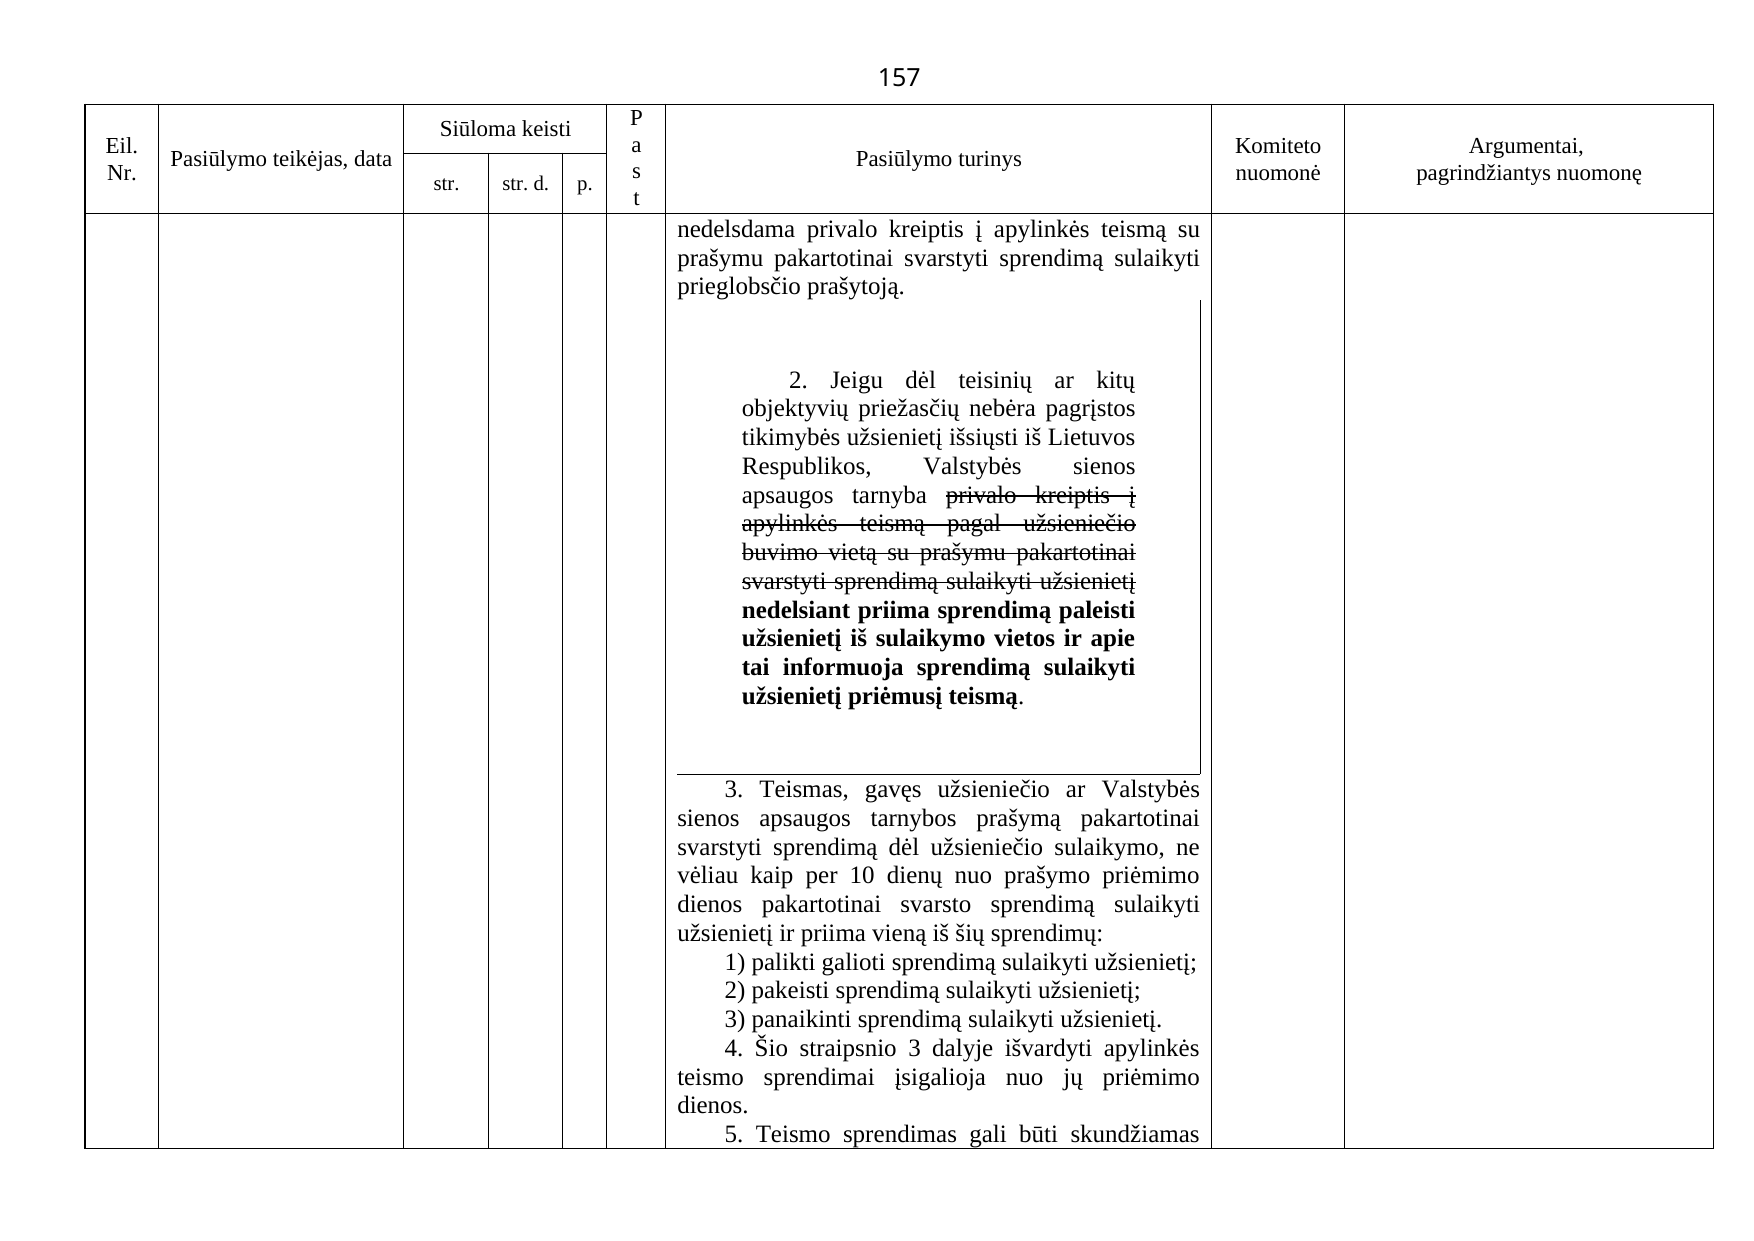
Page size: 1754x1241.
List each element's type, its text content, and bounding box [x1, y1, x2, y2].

table_cell [86, 214, 158, 1148]
table_cell [1212, 214, 1344, 1148]
table_cell p. [563, 154, 606, 213]
table_cell str. [404, 154, 488, 213]
table_cell [607, 214, 665, 1148]
table_header Pasiūlymo teikėjas, data [159, 105, 403, 213]
table_cell [404, 214, 488, 1148]
table_cell [159, 214, 403, 1148]
table_cell [1345, 214, 1713, 1148]
table_header Pasiūlymo turinys [666, 105, 1211, 213]
table_cell nedelsdama privalo kreiptis į apylinkės teismą su prašymu pakartotinai svarstyti sprendimą sulaikyti prieglobsčio prašytoją. 2. Jeigu dėl teisinių ar kitų objektyvių priežasčių nebėra pagrįstos tikimybės užsienietį išsiųsti iš Lietuvos Respublikos, Valstybės sienos apsaugos tarnyba privalo kreiptis į apylinkės teismą pagal užsieniečio buvimo vietą su prašymu pakartotinai svarstyti sprendimą sulaikyti užsienietį nedelsiant priima sprendimą paleisti užsienietį iš sulaikymo vietos ir apie tai informuoja sprendimą sulaikyti užsienietį priėmusį teismą. 3. Teismas, gavęs užsieniečio ar Valstybės sienos apsaugos tarnybos prašymą pakartotinai svarstyti sprendimą dėl užsieniečio sulaikymo, ne vėliau kaip per 10 dienų nuo prašymo priėmimo dienos pakartotinai svarsto sprendimą sulaikyti užsienietį ir priima vieną iš šių sprendimų: 1) palikti galioti sprendimą sulaikyti užsienietį; 2) pakeisti sprendimą sulaikyti užsienietį; 3) panaikinti sprendimą sulaikyti užsienietį. 4. Šio straipsnio 3 dalyje išvardyti apylinkės teismo sprendimai įsigalioja nuo jų priėmimo dienos. 5. Teismo sprendimas gali būti skundžiamas [666, 214, 1211, 1148]
table_header Siūloma keisti [404, 105, 606, 153]
table_header Argumentai, pagrindžiantys nuomonę [1345, 105, 1713, 213]
table_cell [563, 214, 606, 1148]
table_cell str. d. [489, 154, 562, 213]
table_header Komiteto nuomonė [1212, 105, 1344, 213]
table_header Eil. Nr. [86, 105, 158, 213]
table_cell [489, 214, 562, 1148]
table_header Pastabos [607, 105, 665, 213]
